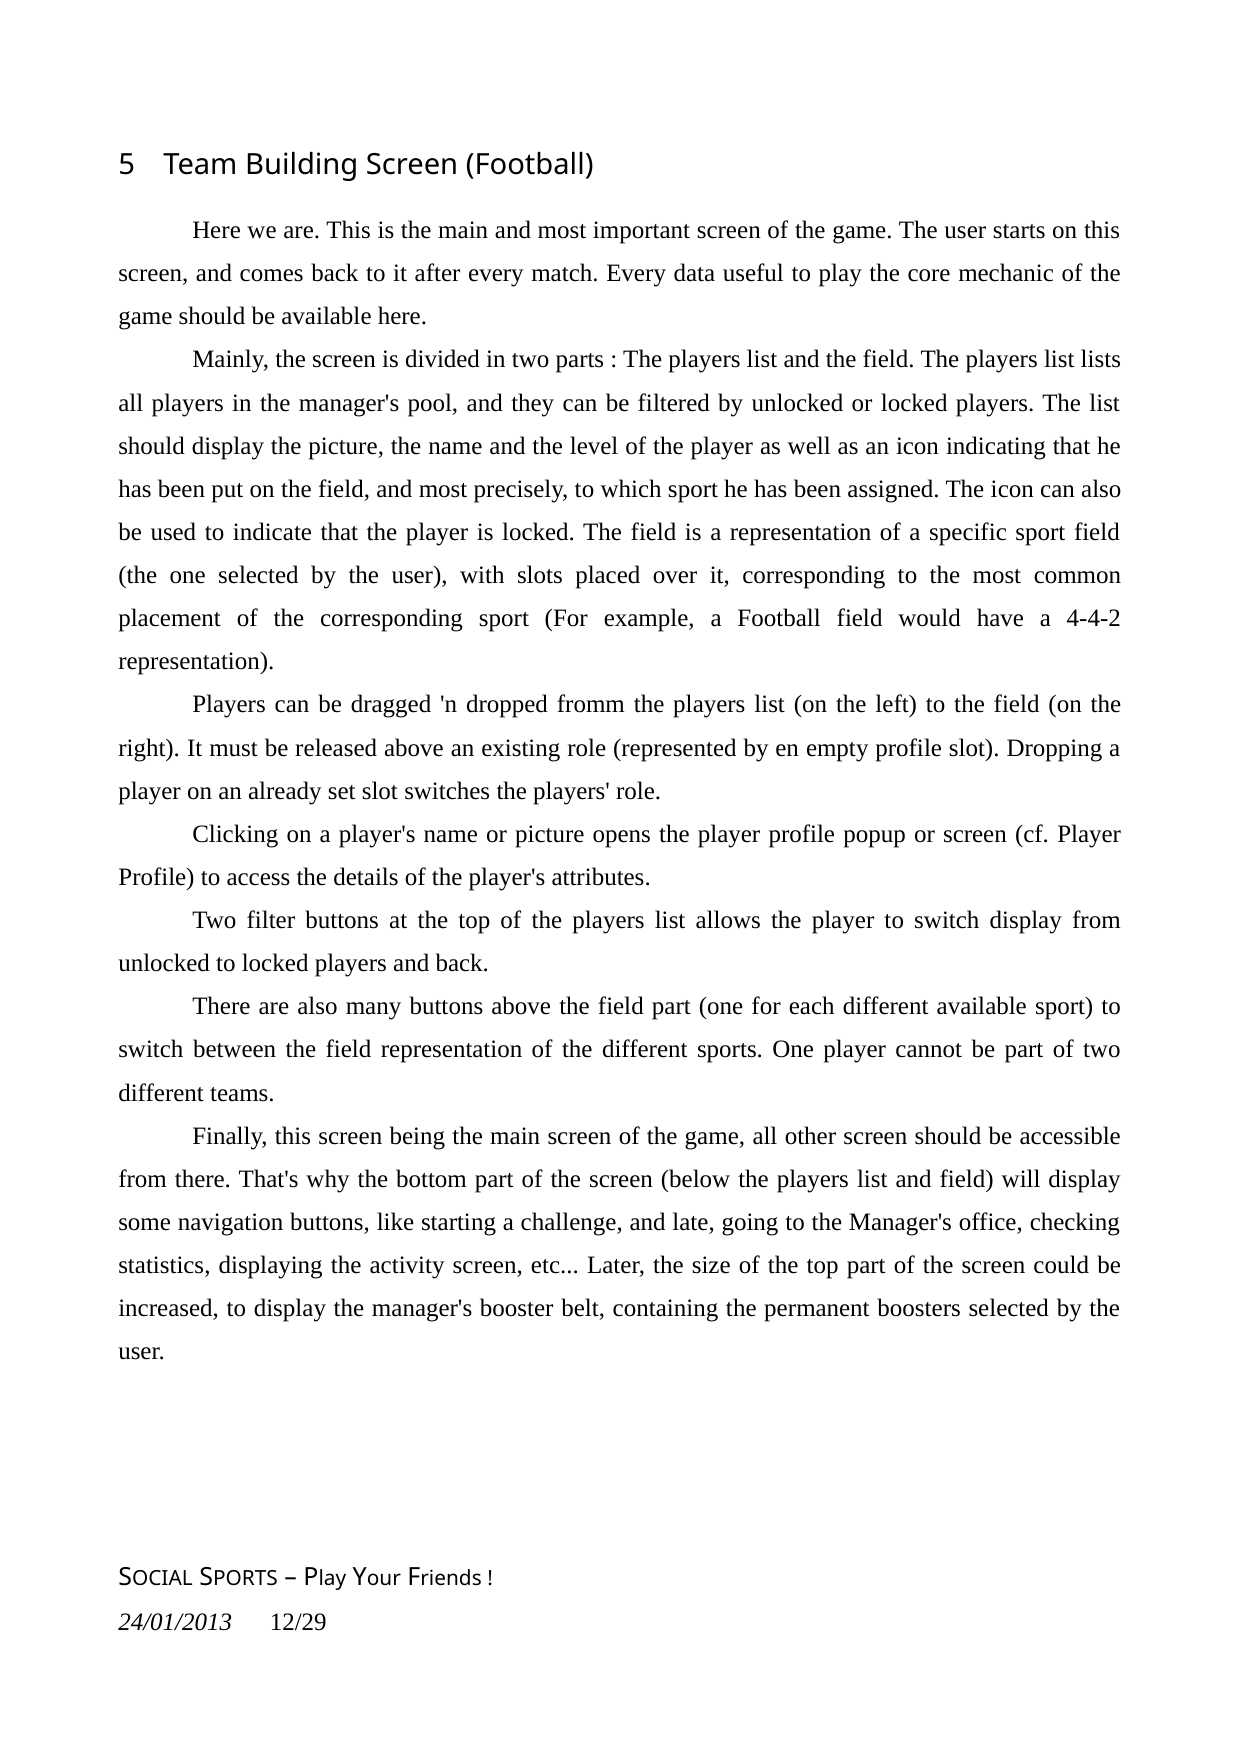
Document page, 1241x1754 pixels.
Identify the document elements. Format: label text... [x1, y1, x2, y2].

text Players can be dragged 'n dropped fromm the players list (on the left) to the field (on the right). It must be released above an existing role (represented by en empty profile slot). Dropping a player on an already set slot switches the players' role. [118, 689, 1122, 804]
text Mainly, the screen is divided in two parts : The players list and the field. The players list lists all players in the manager's pool, and they can be filtered by unlocked or locked players. The list should display the picture, the name and the level of the player as well as an icon indicating that he has been put on the field, and most precisely, to which sport he has been assigned. The icon can also be used to indicate that the player is locked. The field is a representation of a specific sport field (the one selected by the user), with slots placed over it, corresponding to the most common placement of the corresponding sport (For example, a Football field would have a 4-4-2 representation). [118, 344, 1122, 675]
text Finally, this screen being the main screen of the game, all other screen should be accessible from there. That's why the bottom part of the screen (below the players list and field) will display some navigation buttons, like starting a challenge, and late, going to the Manager's office, checking statistics, displaying the activity screen, etc... Later, the size of the top part of the screen could be increased, to display the manager's booster belt, containing the permanent boosters selected by the user. [118, 1121, 1122, 1365]
text Here we are. This is the main and most important screen of the game. The user starts on this screen, and comes back to it after every match. Every data useful to play the core mechanic of the game should be available here. [118, 215, 1122, 330]
text Clicking on a player's name or picture opens the player profile popup or screen (cf. Player Profile) to access the details of the player's attributes. [118, 819, 1122, 891]
subtitle Team Building Screen (Football) [118, 143, 1122, 183]
text Two filter buttons at the top of the players list allows the player to switch display from unlocked to locked players and back. [118, 905, 1122, 977]
text There are also many buttons above the field part (one for each different available sport) to switch between the field representation of the different sports. One player cannot be part of two different teams. [118, 991, 1122, 1106]
